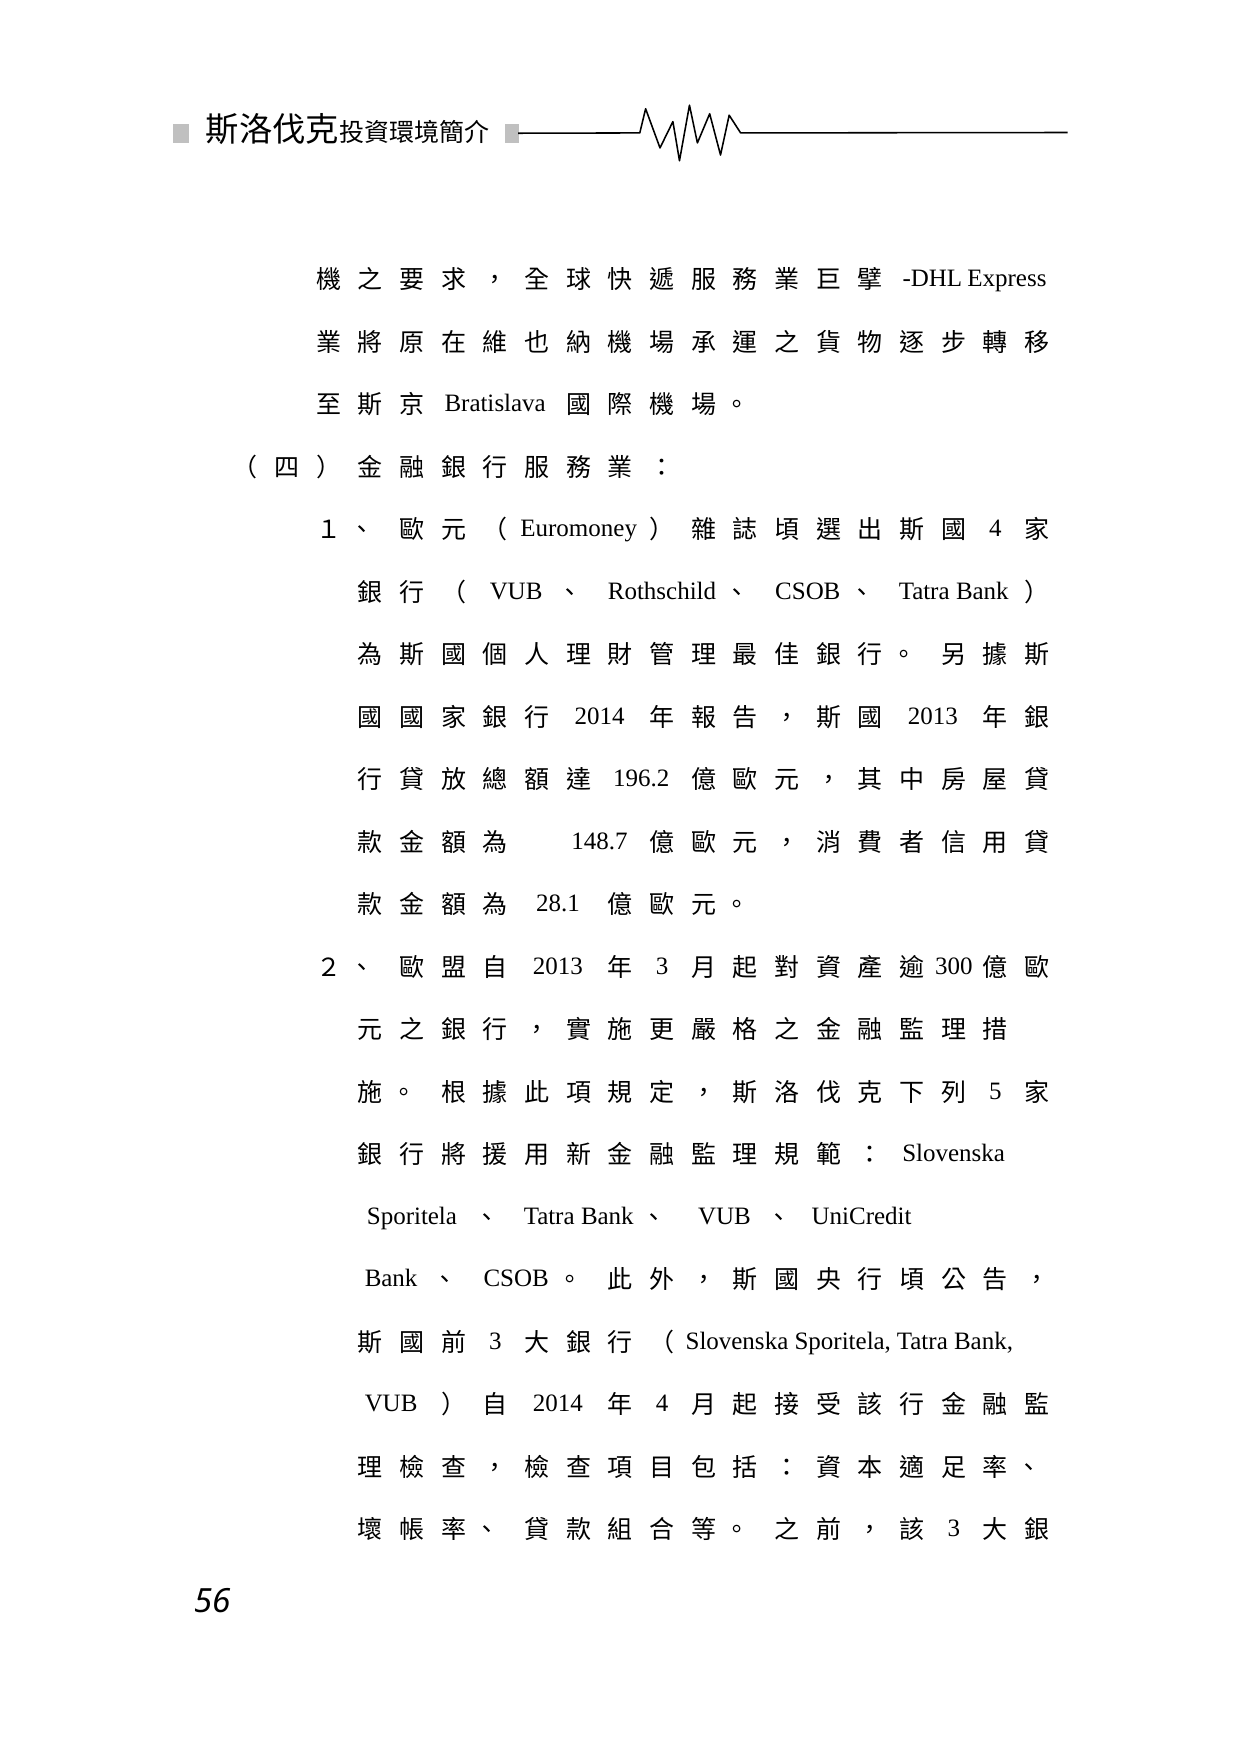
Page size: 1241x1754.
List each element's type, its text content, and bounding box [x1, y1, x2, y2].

text 機之要求，全球快遞服務業巨擘-DHL Express業將原在維也納機場承運之貨物逐步轉移至斯京Bratislava國際機場。 [281, 236, 1058, 424]
text ２、歐盟自2013年3月起對資產逾300億歐元之銀行，實施更嚴格之金融監理措施。根據此項規定，斯洛伐克下列5家銀行將援用新金融監理規範：Slovenska Sporitela、Tatra Bank、VUB、UniCredit Bank、CSOB。此外，斯國央行頃公告，斯國前3大銀行（Slovenska Sporitela, Tatra Bank, VUB）自2014年4月起接受該行金融監理檢查，檢查項目包括：資本適足率、壞帳率、貸款組合等。之前，該3大銀 [281, 924, 1058, 1549]
text １、歐元（Euromoney）雜誌頃選出斯國4家銀行（VUB、Rothschild、CSOB、Tatra Bank）為斯國個人理財管理最佳銀行。另據斯國國家銀行2014年報告，斯國2013年銀行貸放總額達196.2億歐元，其中房屋貸款金額為 148.7億歐元，消費者信用貸款金額為28.1億歐元。 [281, 486, 1058, 924]
text （四）金融銀行服務業： [207, 424, 1058, 486]
